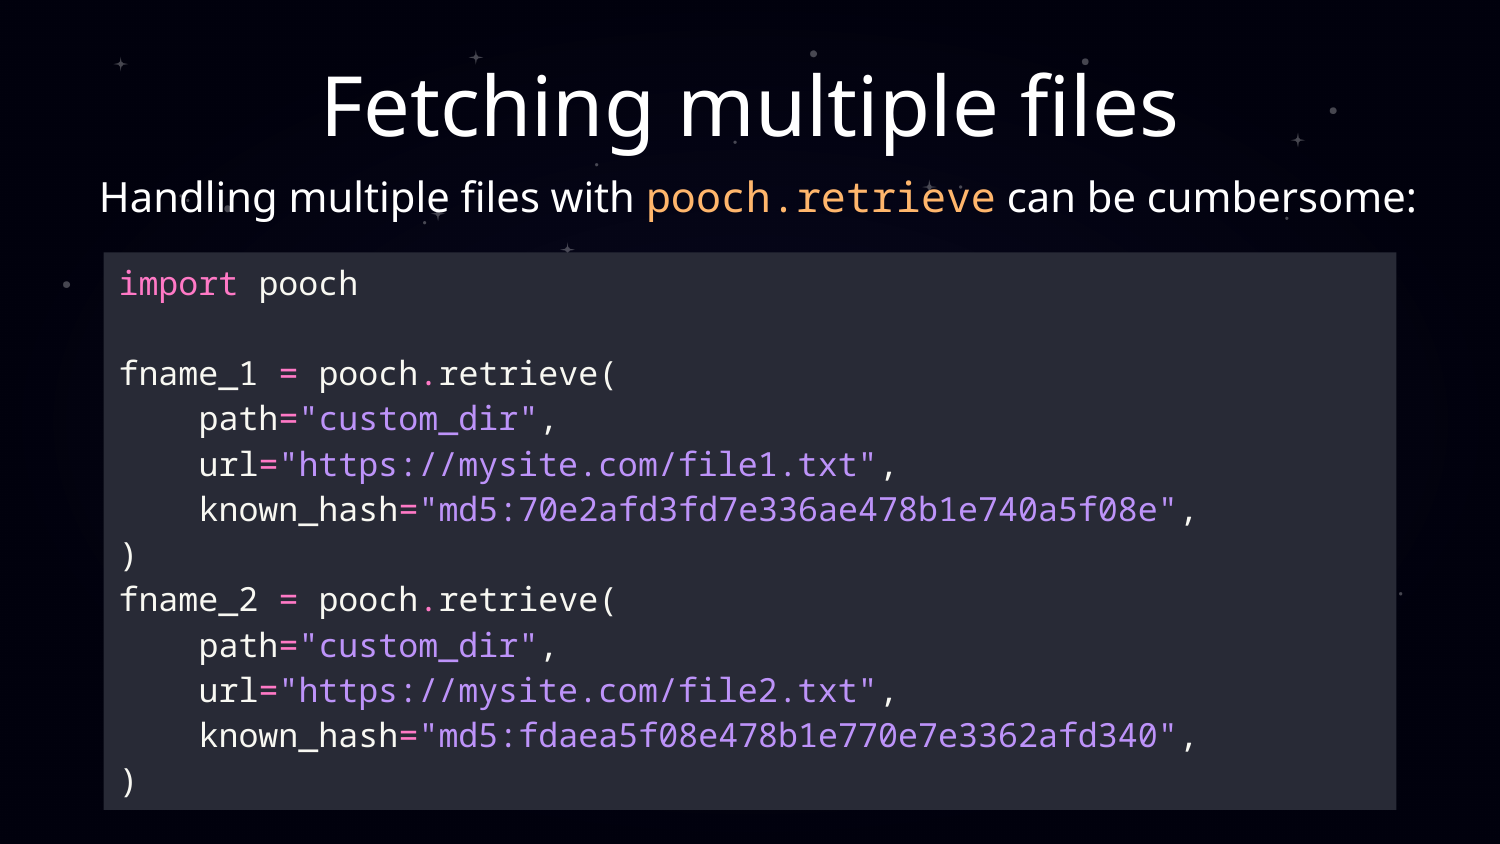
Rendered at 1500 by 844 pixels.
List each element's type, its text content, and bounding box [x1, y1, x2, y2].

list Handling multiple files with pooch.retrieve can be cumbersome: [45, 167, 1471, 308]
picture [0, 0, 1500, 844]
title Fetching multiple files [75, 33, 1425, 167]
text_box import pooch fname_1 = pooch.retrieve( path="custom_dir", url="https://mysite.com/file1.txt", known_hash="md5:70e2afd3fd7e336ae478b1e740a5f08e", ) fname_2 = pooch.retrieve( path="custom_dir", url="https://mysite.com/file2.txt", known_hash="md5:fdaea5f08e478b1e770e7e3362afd340", ) [103, 252, 1397, 810]
